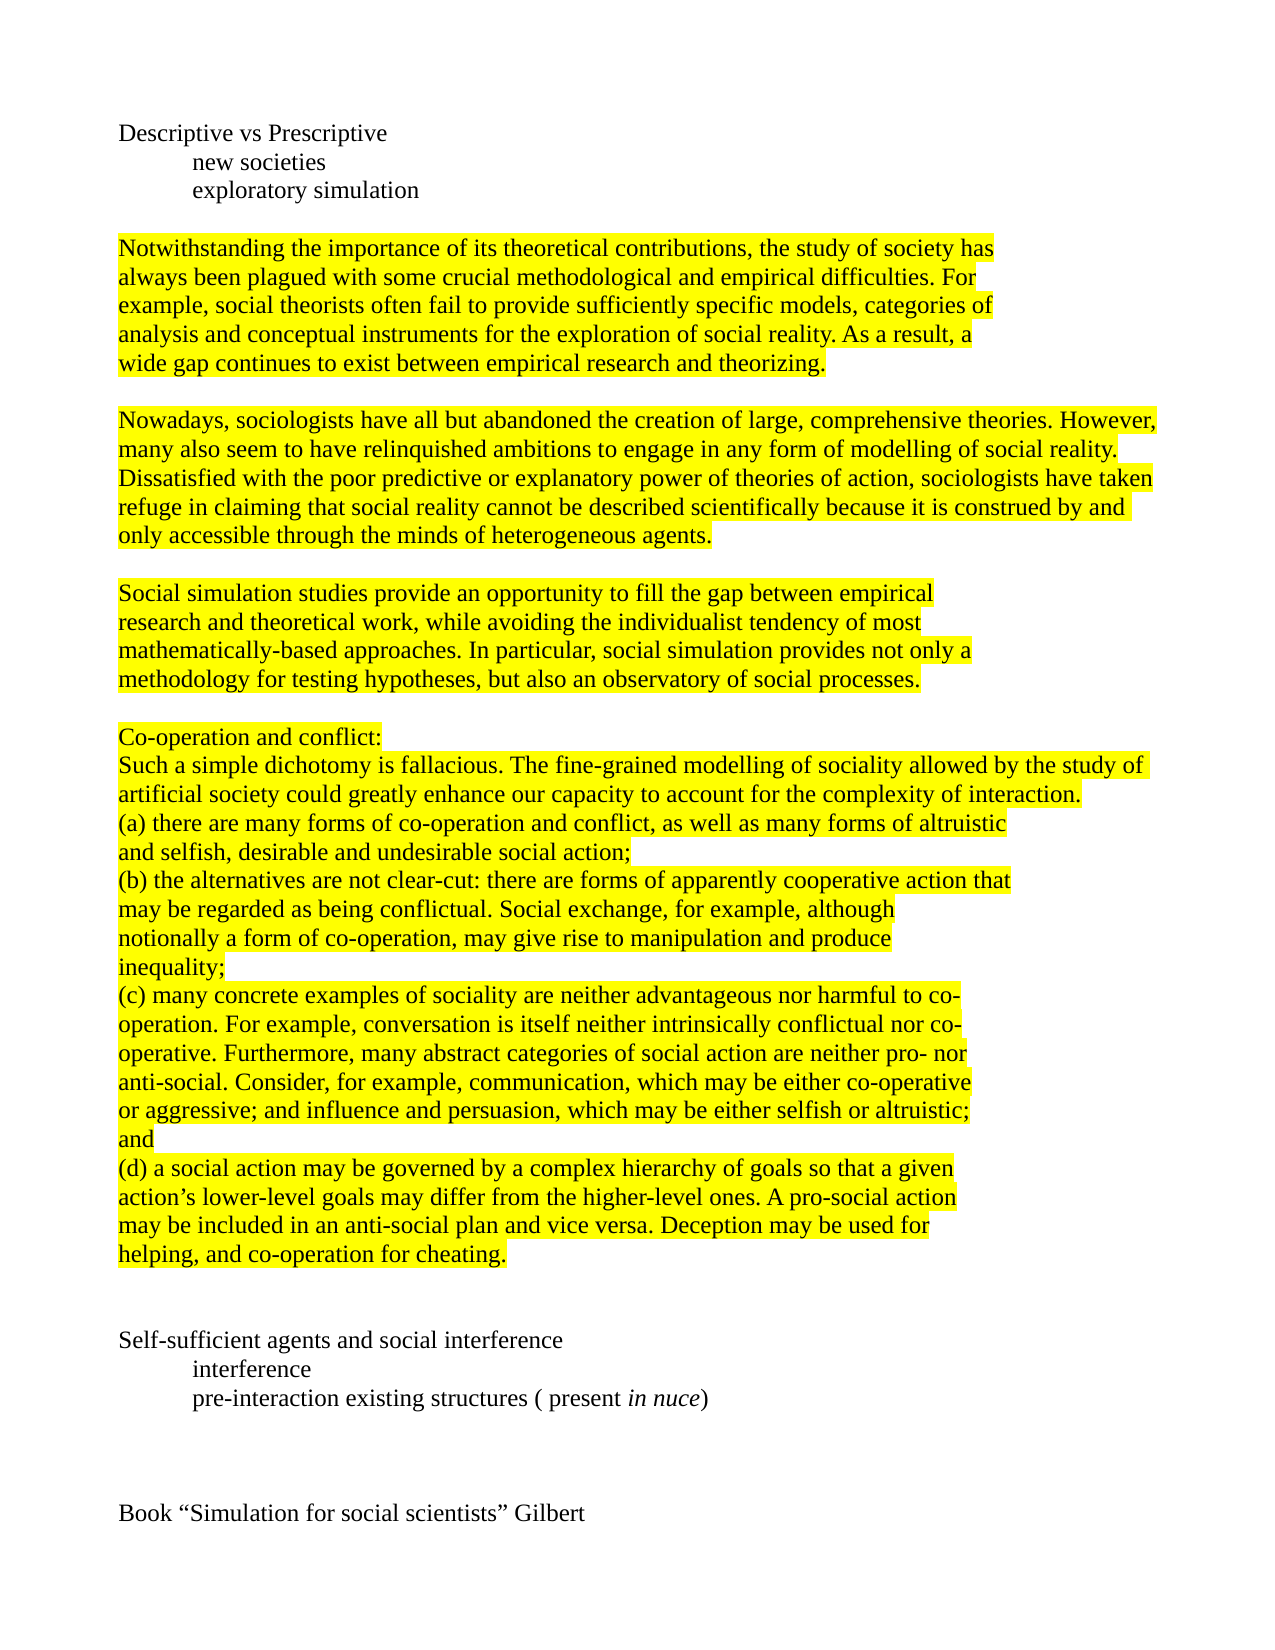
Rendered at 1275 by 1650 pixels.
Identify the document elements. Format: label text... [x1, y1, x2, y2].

text (a) there are many forms of co-operation and conflict, as well as many forms of altruistic [118, 808, 1157, 837]
text pre-interaction existing structures ( present in nuce) [118, 1383, 1157, 1412]
text may be regarded as being conflictual. Social exchange, for example, although [118, 894, 1157, 923]
text Descriptive vs Prescriptive [118, 118, 1157, 147]
text (d) a social action may be governed by a complex hierarchy of goals so that a given [118, 1153, 1157, 1182]
text inequality; [118, 952, 1157, 981]
text notionally a form of co-operation, may give rise to manipulation and produce [118, 923, 1157, 952]
text or aggressive; and influence and persuasion, which may be either selfish or altruistic; [118, 1096, 1157, 1124]
text operative. Furthermore, many abstract categories of social action are neither pro- nor [118, 1038, 1157, 1067]
text and selfish, desirable and undesirable social action; [118, 837, 1157, 866]
text (b) the alternatives are not clear-cut: there are forms of apparently cooperative action that [118, 866, 1157, 894]
text operation. For example, conversation is itself neither intrinsically conflictual nor co- [118, 1009, 1157, 1038]
text always been plagued with some crucial methodological and empirical difficulties. For [118, 262, 1157, 291]
text wide gap continues to exist between empirical research and theorizing. [118, 348, 1157, 377]
text analysis and conceptual instruments for the exploration of social reality. As a result, a [118, 319, 1157, 348]
text new societies [118, 147, 1157, 176]
text interference [118, 1354, 1157, 1383]
text helping, and co-operation for cheating. [118, 1239, 1157, 1268]
text and [118, 1124, 1157, 1153]
text mathematically-based approaches. In particular, social simulation provides not only a [118, 636, 1157, 664]
text exploratory simulation [118, 176, 1157, 204]
text Dissatisfied with the poor predictive or explanatory power of theories of action, sociologists have taken refuge in claiming that social reality cannot be described scientifically because it is construed by and only accessible through the minds of heterogeneous agents. [118, 463, 1157, 549]
text anti-social. Consider, for example, communication, which may be either co-operative [118, 1067, 1157, 1096]
text may be included in an anti-social plan and vice versa. Deception may be used for [118, 1211, 1157, 1239]
text (c) many concrete examples of sociality are neither advantageous nor harmful to co- [118, 981, 1157, 1009]
text Nowadays, sociologists have all but abandoned the creation of large, comprehensive theories. However, many also seem to have relinquished ambitions to engage in any form of modelling of social reality. [118, 406, 1157, 463]
text research and theoretical work, while avoiding the individualist tendency of most [118, 607, 1157, 636]
text example, social theorists often fail to provide sufficiently specific models, categories of [118, 291, 1157, 319]
text action’s lower-level goals may differ from the higher-level ones. A pro-social action [118, 1182, 1157, 1211]
text Self-sufficient agents and social interference [118, 1326, 1157, 1354]
text Notwithstanding the importance of its theoretical contributions, the study of society has [118, 233, 1157, 262]
text Social simulation studies provide an opportunity to fill the gap between empirical [118, 578, 1157, 607]
text Co-operation and conflict: Such a simple dichotomy is fallacious. The fine-grained modelling of sociality allowed by the study of artificial society could greatly enhance our capacity to account for the complexity of interaction. [118, 722, 1157, 808]
text Book “Simulation for social scientists” Gilbert [118, 1498, 1157, 1527]
text methodology for testing hypotheses, but also an observatory of social processes. [118, 664, 1157, 693]
